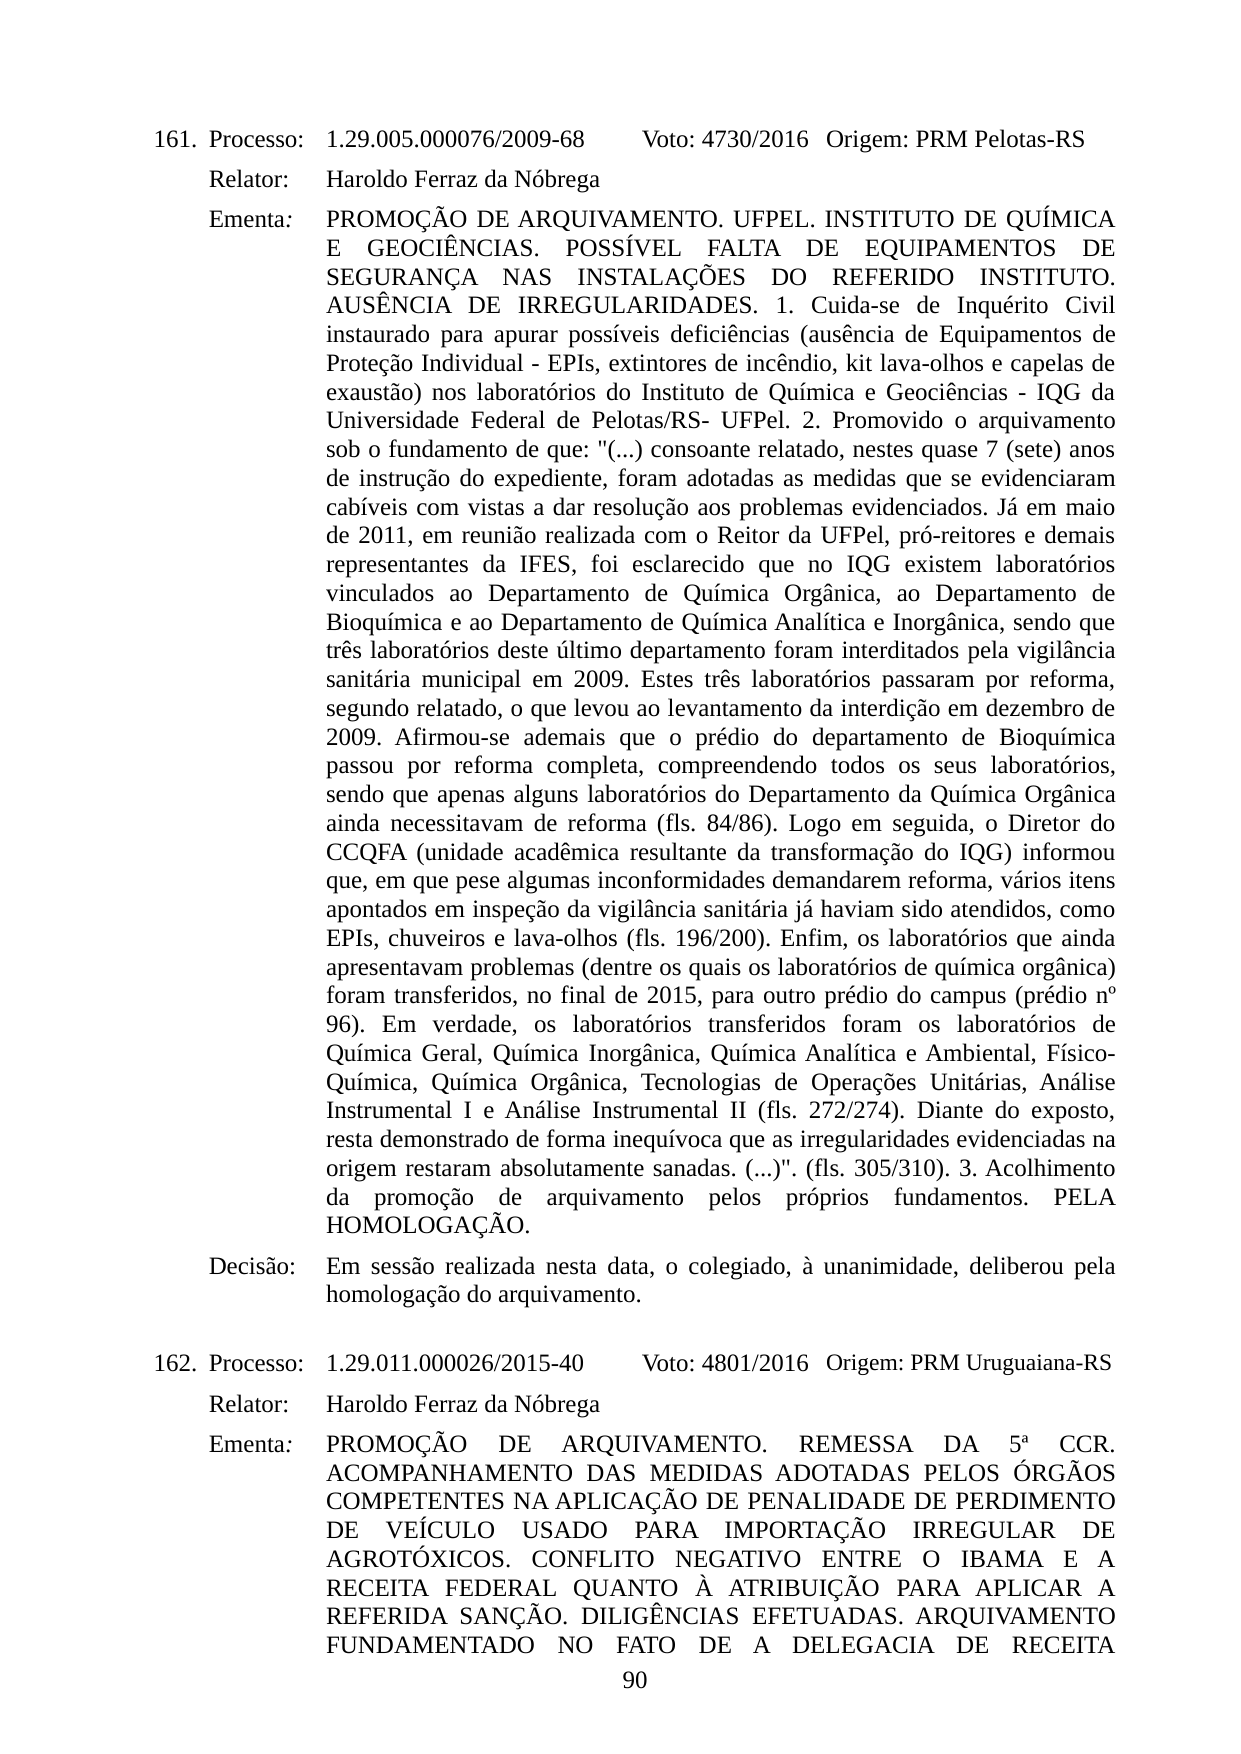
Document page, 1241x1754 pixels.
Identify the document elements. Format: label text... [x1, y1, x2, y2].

table_cell Decisão: [203, 1245, 320, 1314]
table_cell [148, 1423, 203, 1664]
table_header Processo: [203, 118, 320, 158]
table_header 162. [148, 1343, 203, 1383]
table_cell [148, 199, 203, 1245]
table_cell Relator: [203, 1383, 320, 1423]
table_header Origem: PRM Uruguaiana-RS [820, 1343, 1122, 1383]
table_header 1.29.005.000076/2009-68 [320, 118, 636, 158]
table_cell Em sessão realizada nesta data, o colegiado, à unanimidade, deliberou pela homologação do arquivamento. [320, 1245, 1122, 1314]
table_cell [148, 1245, 203, 1314]
table_cell PROMOÇÃO DE ARQUIVAMENTO. REMESSA DA 5ª CCR. ACOMPANHAMENTO DAS MEDIDAS ADOTADAS PELOS ÓRGÃOS COMPETENTES NA APLICAÇÃO DE PENALIDADE DE PERDIMENTO DE VEÍCULO USADO PARA IMPORTAÇÃO IRREGULAR DE AGROTÓXICOS. CONFLITO NEGATIVO ENTRE O IBAMA E A RECEITA FEDERAL QUANTO À ATRIBUIÇÃO PARA APLICAR A REFERIDA SANÇÃO. DILIGÊNCIAS EFETUADAS. ARQUIVAMENTO FUNDAMENTADO NO FATO DE A DELEGACIA DE RECEITA [320, 1423, 1122, 1664]
table_cell Ementa: [203, 1423, 320, 1664]
table_cell Haroldo Ferraz da Nóbrega [320, 158, 1122, 198]
table_cell Haroldo Ferraz da Nóbrega [320, 1383, 1122, 1423]
table_header Origem: PRM Pelotas-RS [820, 118, 1122, 158]
table_cell Relator: [203, 158, 320, 198]
table_header Voto: 4730/2016 [636, 118, 820, 158]
table_header Processo: [203, 1343, 320, 1383]
table_header 161. [148, 118, 203, 158]
table_cell [148, 1383, 203, 1423]
table_cell PROMOÇÃO DE ARQUIVAMENTO. UFPEL. INSTITUTO DE QUÍMICA E GEOCIÊNCIAS. POSSÍVEL FALTA DE EQUIPAMENTOS DE SEGURANÇA NAS INSTALAÇÕES DO REFERIDO INSTITUTO. AUSÊNCIA DE IRREGULARIDADES. 1. Cuida-se de Inquérito Civil instaurado para apurar possíveis deficiências (ausência de Equipamentos de Proteção Individual - EPIs, extintores de incêndio, kit lava-olhos e capelas de exaustão) nos laboratórios do Instituto de Química e Geociências - IQG da Universidade Federal de Pelotas/RS- UFPel. 2. Promovido o arquivamento sob o fundamento de que: "(...) consoante relatado, nestes quase 7 (sete) anos de instrução do expediente, foram adotadas as medidas que se evidenciaram cabíveis com vistas a dar resolução aos problemas evidenciados. Já em maio de 2011, em reunião realizada com o Reitor da UFPel, pró-reitores e demais representantes da IFES, foi esclarecido que no IQG existem laboratórios vinculados ao Departamento de Química Orgânica, ao Departamento de Bioquímica e ao Departamento de Química Analítica e Inorgânica, sendo que três laboratórios deste último departamento foram interditados pela vigilância sanitária municipal em 2009. Estes três laboratórios passaram por reforma, segundo relatado, o que levou ao levantamento da interdição em dezembro de 2009. Afirmou-se ademais que o prédio do departamento de Bioquímica passou por reforma completa, compreendendo todos os seus laboratórios, sendo que apenas alguns laboratórios do Departamento da Química Orgânica ainda necessitavam de reforma (fls. 84/86). Logo em seguida, o Diretor do CCQFA (unidade acadêmica resultante da transformação do IQG) informou que, em que pese algumas inconformidades demandarem reforma, vários itens apontados em inspeção da vigilância sanitária já haviam sido atendidos, como EPIs, chuveiros e lava-olhos (fls. 196/200). Enfim, os laboratórios que ainda apresentavam problemas (dentre os quais os laboratórios de química orgânica) foram transferidos, no final de 2015, para outro prédio do campus (prédio nº 96). Em verdade, os laboratórios transferidos foram os laboratórios de Química Geral, Química Inorgânica, Química Analítica e Ambiental, Físico-Química, Química Orgânica, Tecnologias de Operações Unitárias, Análise Instrumental I e Análise Instrumental II (fls. 272/274). Diante do exposto, resta demonstrado de forma inequívoca que as irregularidades evidenciadas na origem restaram absolutamente sanadas. (...)". (fls. 305/310). 3. Acolhimento da promoção de arquivamento pelos próprios fundamentos. PELA HOMOLOGAÇÃO. [320, 199, 1122, 1245]
table_cell [148, 158, 203, 198]
table_header 1.29.011.000026/2015-40 [320, 1343, 636, 1383]
table_cell Ementa: [203, 199, 320, 1245]
table_header Voto: 4801/2016 [636, 1343, 820, 1383]
